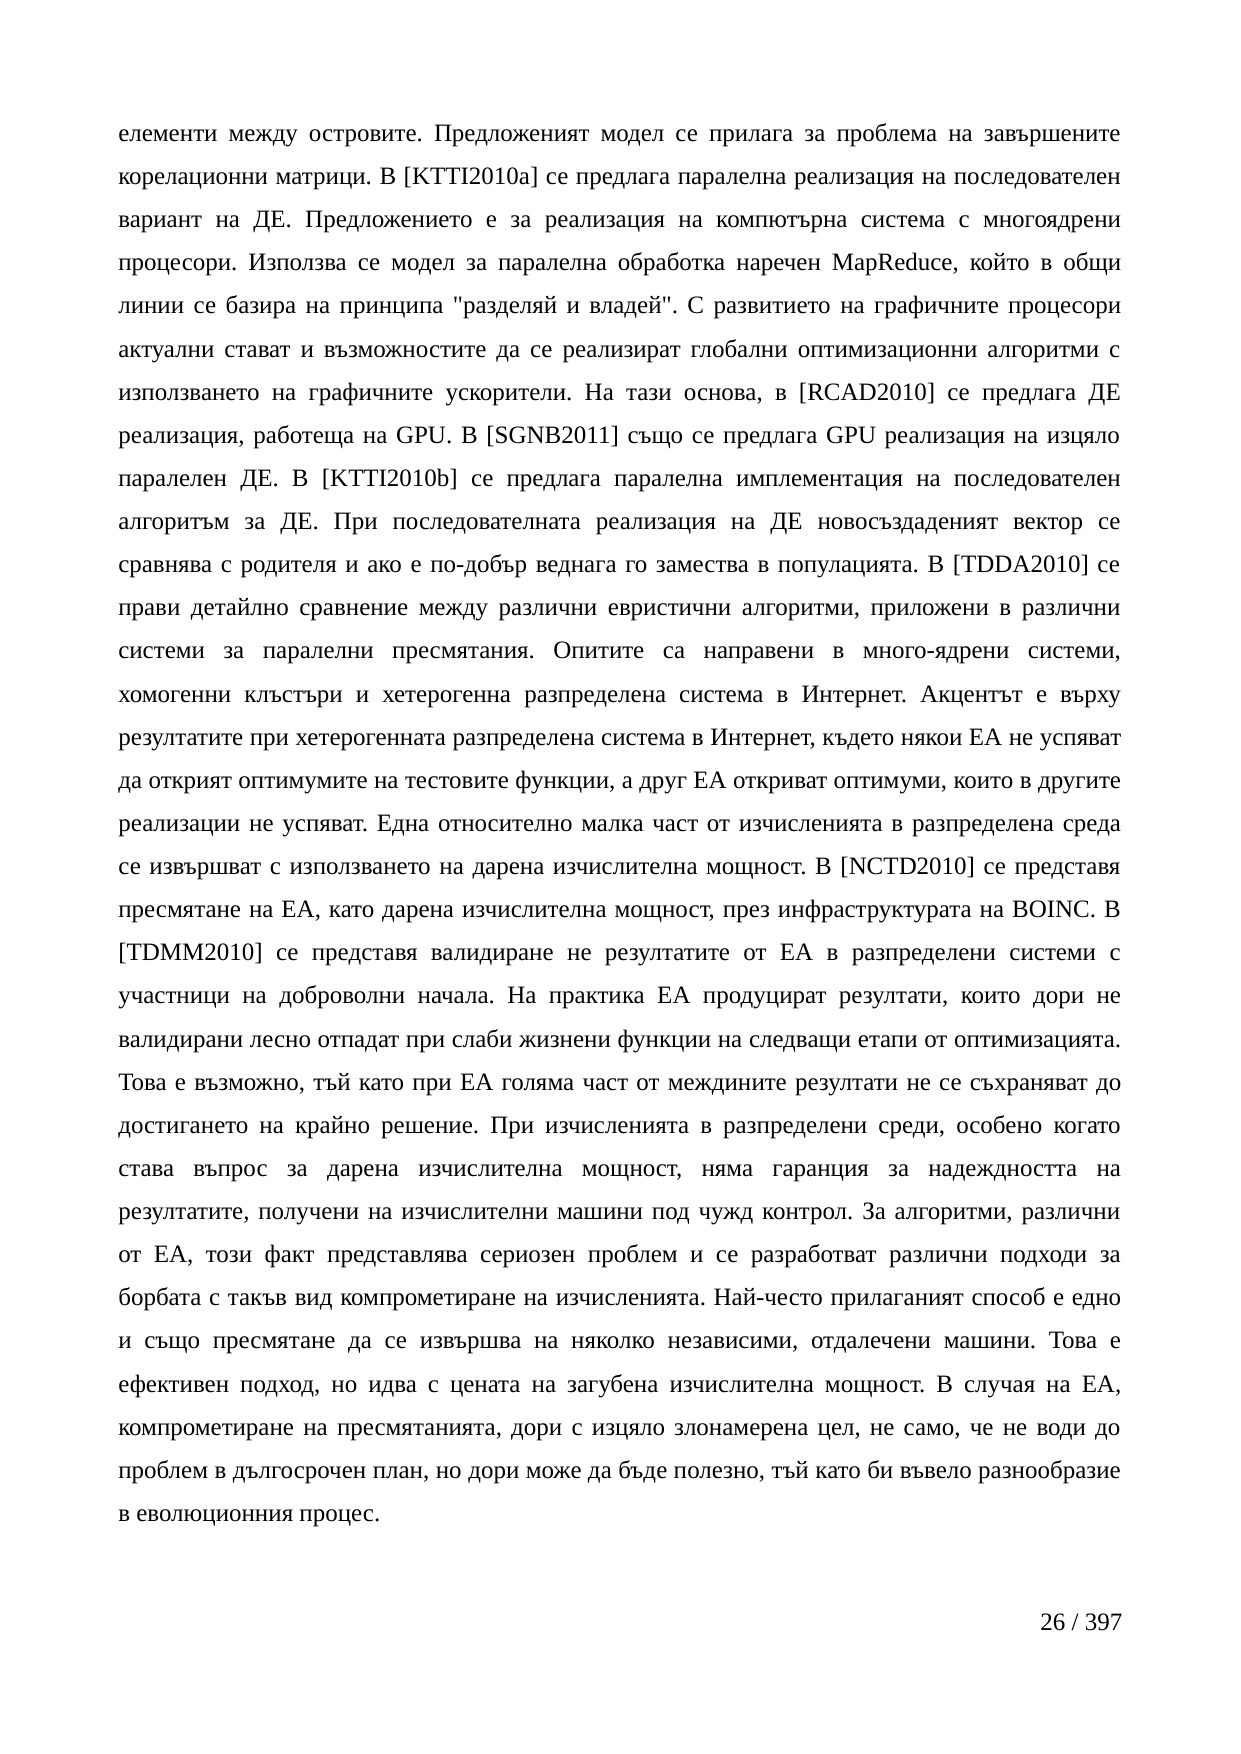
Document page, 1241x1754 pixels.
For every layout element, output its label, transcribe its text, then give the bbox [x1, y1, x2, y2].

text елементи между островите. Предложеният модел се прилага за проблема на завършените корелационни матрици. В [KTTI2010a] се предлага паралелна реализация на последователен вариант на ДЕ. Предложението е за реализация на компютърна система с многоядрени процесори. Използва се модел за паралелна обработка наречен MapReduce, който в общи линии се базира на принципа "разделяй и владей". С развитието на графичните процесори актуални стават и възможностите да се реализират глобални оптимизационни алгоритми с използването на графичните ускорители. На тази основа, в [RCAD2010] се предлага ДЕ реализация, работеща на GPU. В [SGNB2011] също се предлага GPU реализация на изцяло паралелен ДЕ. В [KTTI2010b] се предлага паралелна имплементация на последователен алгоритъм за ДЕ. При последователната реализация на ДЕ новосъздаденият вектор се сравнява с родителя и ако е по-добър веднага го замества в популацията. В [TDDA2010] се прави детайлно сравнение между различни евристични алгоритми, приложени в различни системи за паралелни пресмятания. Опитите са направени в много-ядрени системи, хомогенни клъстъри и хетерогенна разпределена система в Интернет. Акцентът е върху резултатите при хетерогенната разпределена система в Интернет, където някои ЕА не успяват да открият оптимумите на тестовите функции, а друг ЕА откриват оптимуми, които в другите реализации не успяват. Една относително малка част от изчисленията в разпределена среда се извършват с използването на дарена изчислителна мощност. В [NCTD2010] се представя пресмятане на ЕА, като дарена изчислителна мощност, през инфраструктурата на BOINC. В [TDMM2010] се представя валидиране не резултатите от ЕА в разпределени системи с участници на доброволни начала. На практика ЕА продуцират резултати, които дори не валидирани лесно отпадат при слаби жизнени функции на следващи етапи от оптимизацията. Това е възможно, тъй като при ЕА голяма част от междините резултати не се съхраняват до достигането на крайно решение. При изчисленията в разпределени среди, особено когато става въпрос за дарена изчислителна мощност, няма гаранция за надеждността на резултатите, получени на изчислителни машини под чужд контрол. За алгоритми, различни от ЕА, този факт представлява сериозен проблем и се разработват различни подходи за борбата с такъв вид компрометиране на изчисленията. Най-често прилаганият способ е едно и също пресмятане да се извършва на няколко независими, отдалечени машини. Това е ефективен подход, но идва с цената на загубена изчислителна мощност. В случая на ЕА, компрометиране на пресмятанията, дори с изцяло злонамерена цел, не само, че не води до проблем в дългосрочен план, но дори може да бъде полезно, тъй като би въвело разнообразие в еволюционния процес. [118, 118, 1122, 1527]
